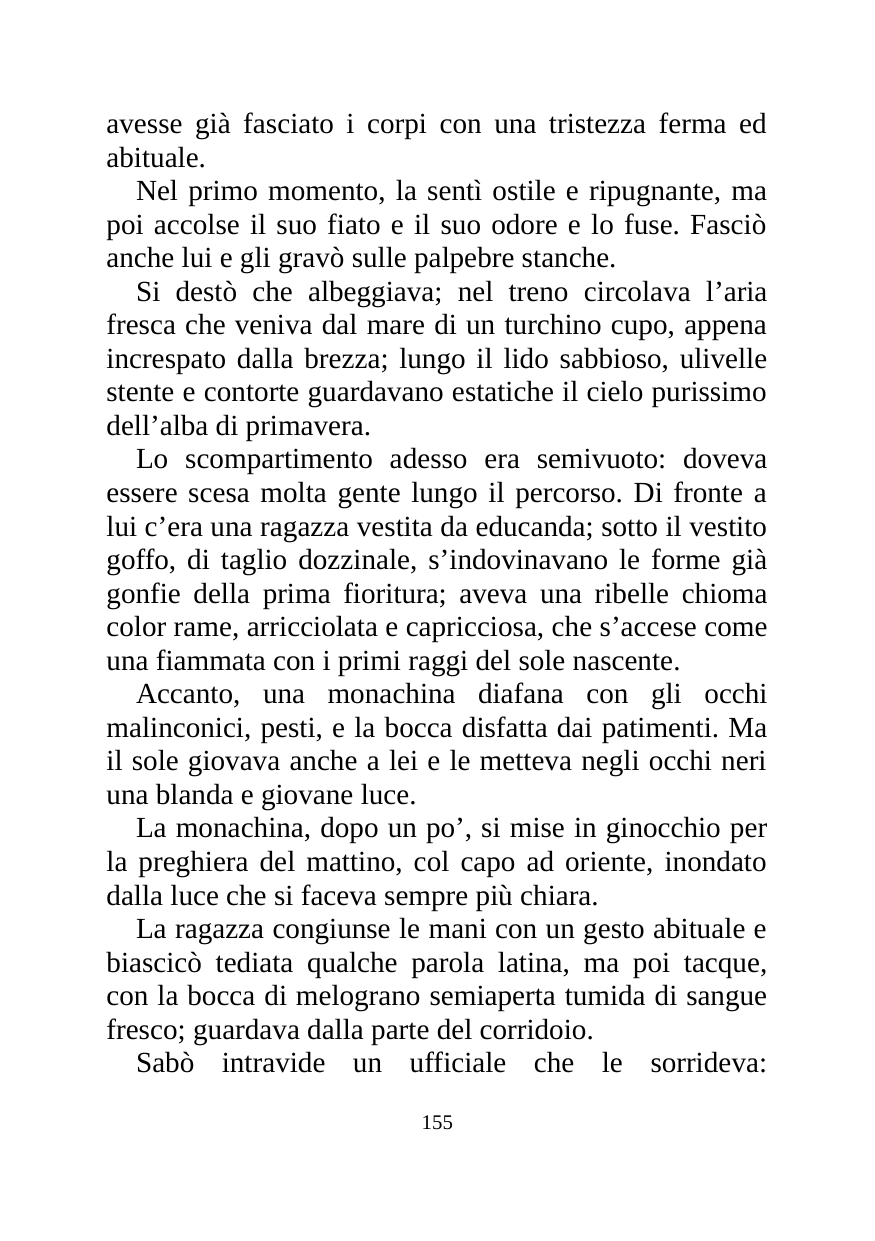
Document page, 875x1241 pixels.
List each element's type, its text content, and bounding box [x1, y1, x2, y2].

text Lo scompartimento adesso era semivuoto: doveva essere scesa molta gente lungo il percorso. Di fronte a lui c’era una ragazza vestita da educanda; sotto il vestito goffo, di taglio dozzinale, s’indovinavano le forme già gonfie della prima fioritura; aveva una ribelle chioma color rame, arricciolata e capricciosa, che s’accese come una fiammata con i primi raggi del sole nascente. [106, 442, 768, 676]
text La monachina, dopo un po’, si mise in ginocchio per la preghiera del mattino, col capo ad oriente, inondato dalla luce che si faceva sempre più chiara. [106, 811, 768, 911]
text Sabò intravide un ufficiale che le sorrideva: [106, 1045, 768, 1079]
text Accanto, una monachina diafana con gli occhi malinconici, pesti, e la bocca disfatta dai patimenti. Ma il sole giovava anche a lei e le metteva negli occhi neri una blanda e giovane luce. [106, 676, 768, 811]
text Si destò che albeggiava; nel treno circolava l’aria fresca che veniva dal mare di un turchino cupo, appena increspato dalla brezza; lungo il lido sabbioso, ulivelle stente e contorte guardavano estatiche il cielo purissimo dell’alba di primavera. [106, 274, 768, 442]
text La ragazza congiunse le mani con un gesto abituale e biascicò tediata qualche parola latina, ma poi tacque, con la bocca di melograno semiaperta tumida di sangue fresco; guardava dalla parte del corridoio. [106, 911, 768, 1045]
text Nel primo momento, la sentì ostile e ripugnante, ma poi accolse il suo fiato e il suo odore e lo fuse. Fasciò anche lui e gli gravò sulle palpebre stanche. [106, 173, 768, 274]
text avesse già fasciato i corpi con una tristezza ferma ed abituale. [106, 106, 768, 173]
